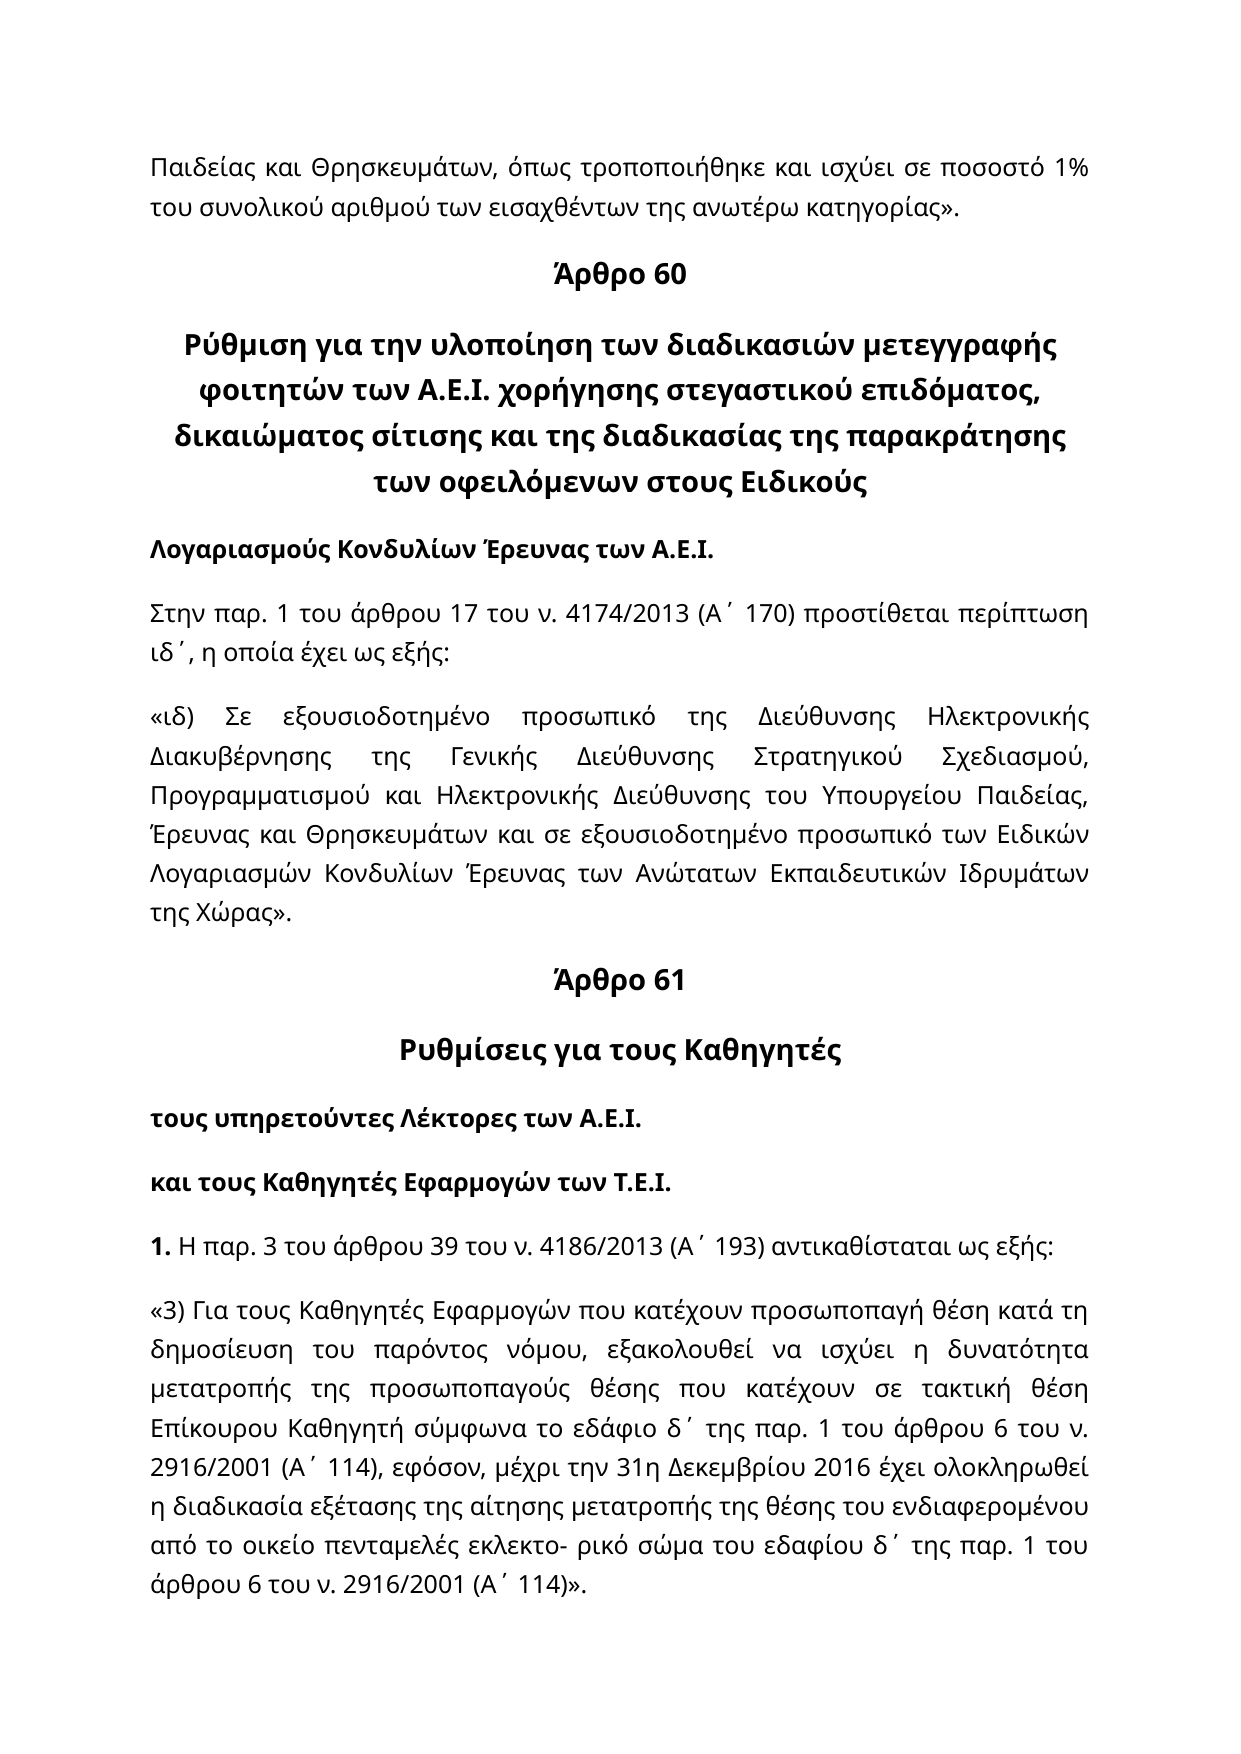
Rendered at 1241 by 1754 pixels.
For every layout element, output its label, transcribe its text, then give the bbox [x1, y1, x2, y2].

text Στην παρ. 1 του άρθρου 17 του ν. 4174/2013 (Α΄ 170) προστίθεται περίπτωση ιδ΄, η οποία έχει ως εξής: [150, 596, 1090, 669]
text Παιδείας και Θρησκευμάτων, όπως τροποποιήθηκε και ισχύει σε ποσοστό 1% του συνολικού αριθμού των εισαχθέντων της ανωτέρω κατηγορίας». [150, 150, 1090, 223]
text «3) Για τους Καθηγητές Εφαρμογών που κατέχουν προσωποπαγή θέση κατά τη δημοσίευση του παρόντος νόμου, εξακολουθεί να ισχύει η δυνατότητα μετατροπής της προσωποπαγούς θέσης που κατέχουν σε τακτική θέση Επίκουρου Καθηγητή σύμφωνα το εδάφιο δ΄ της παρ. 1 του άρθρου 6 του ν. 2916/2001 (Α΄ 114), εφόσον, μέχρι την 31η Δεκεμβρίου 2016 έχει ολοκληρωθεί η διαδικασία εξέτασης της αίτησης μετατροπής της θέσης του ενδιαφερομένου από το οικείο πενταμελές εκλεκτο- ρικό σώμα του εδαφίου δ΄ της παρ. 1 του άρθρου 6 του ν. 2916/2001 (Α΄ 114)». [150, 1293, 1090, 1601]
subtitle Ρυθμίσεις για τους Καθηγητές [150, 1029, 1090, 1069]
text και τους Καθηγητές Εφαρμογών των Τ.Ε.Ι. [150, 1164, 1090, 1198]
subtitle Ρύθμιση για την υλοποίηση των διαδικασιών μετεγγραφής φοιτητών των Α.Ε.Ι. χορήγησης στεγαστικού επιδόματος, δικαιώματος σίτισης και της διαδικασίας της παρακράτησης των οφειλόμενων στους Ειδικούς [150, 324, 1090, 501]
subtitle Άρθρο 61 [150, 959, 1090, 999]
text «ιδ) Σε εξουσιοδοτημένο προσωπικό της Διεύθυνσης Ηλεκτρονικής Διακυβέρνησης της Γενικής Διεύθυνσης Στρατηγικού Σχεδιασμού, Προγραμματισμού και Ηλεκτρονικής Διεύθυνσης του Υπουργείου Παιδείας, Έρευνας και Θρησκευμάτων και σε εξουσιοδοτημένο προσωπικό των Ειδικών Λογαριασμών Κονδυλίων Έρευνας των Ανώτατων Εκπαιδευτικών Ιδρυμάτων της Χώρας». [150, 699, 1090, 929]
text τους υπηρετούντες Λέκτορες των Α.Ε.Ι. [150, 1100, 1090, 1134]
text 1. Η παρ. 3 του άρθρου 39 του ν. 4186/2013 (Α΄ 193) αντικαθίσταται ως εξής: [150, 1228, 1090, 1263]
text Λογαριασμούς Κονδυλίων Έρευνας των Α.Ε.Ι. [150, 531, 1090, 566]
subtitle Άρθρο 60 [150, 253, 1090, 293]
